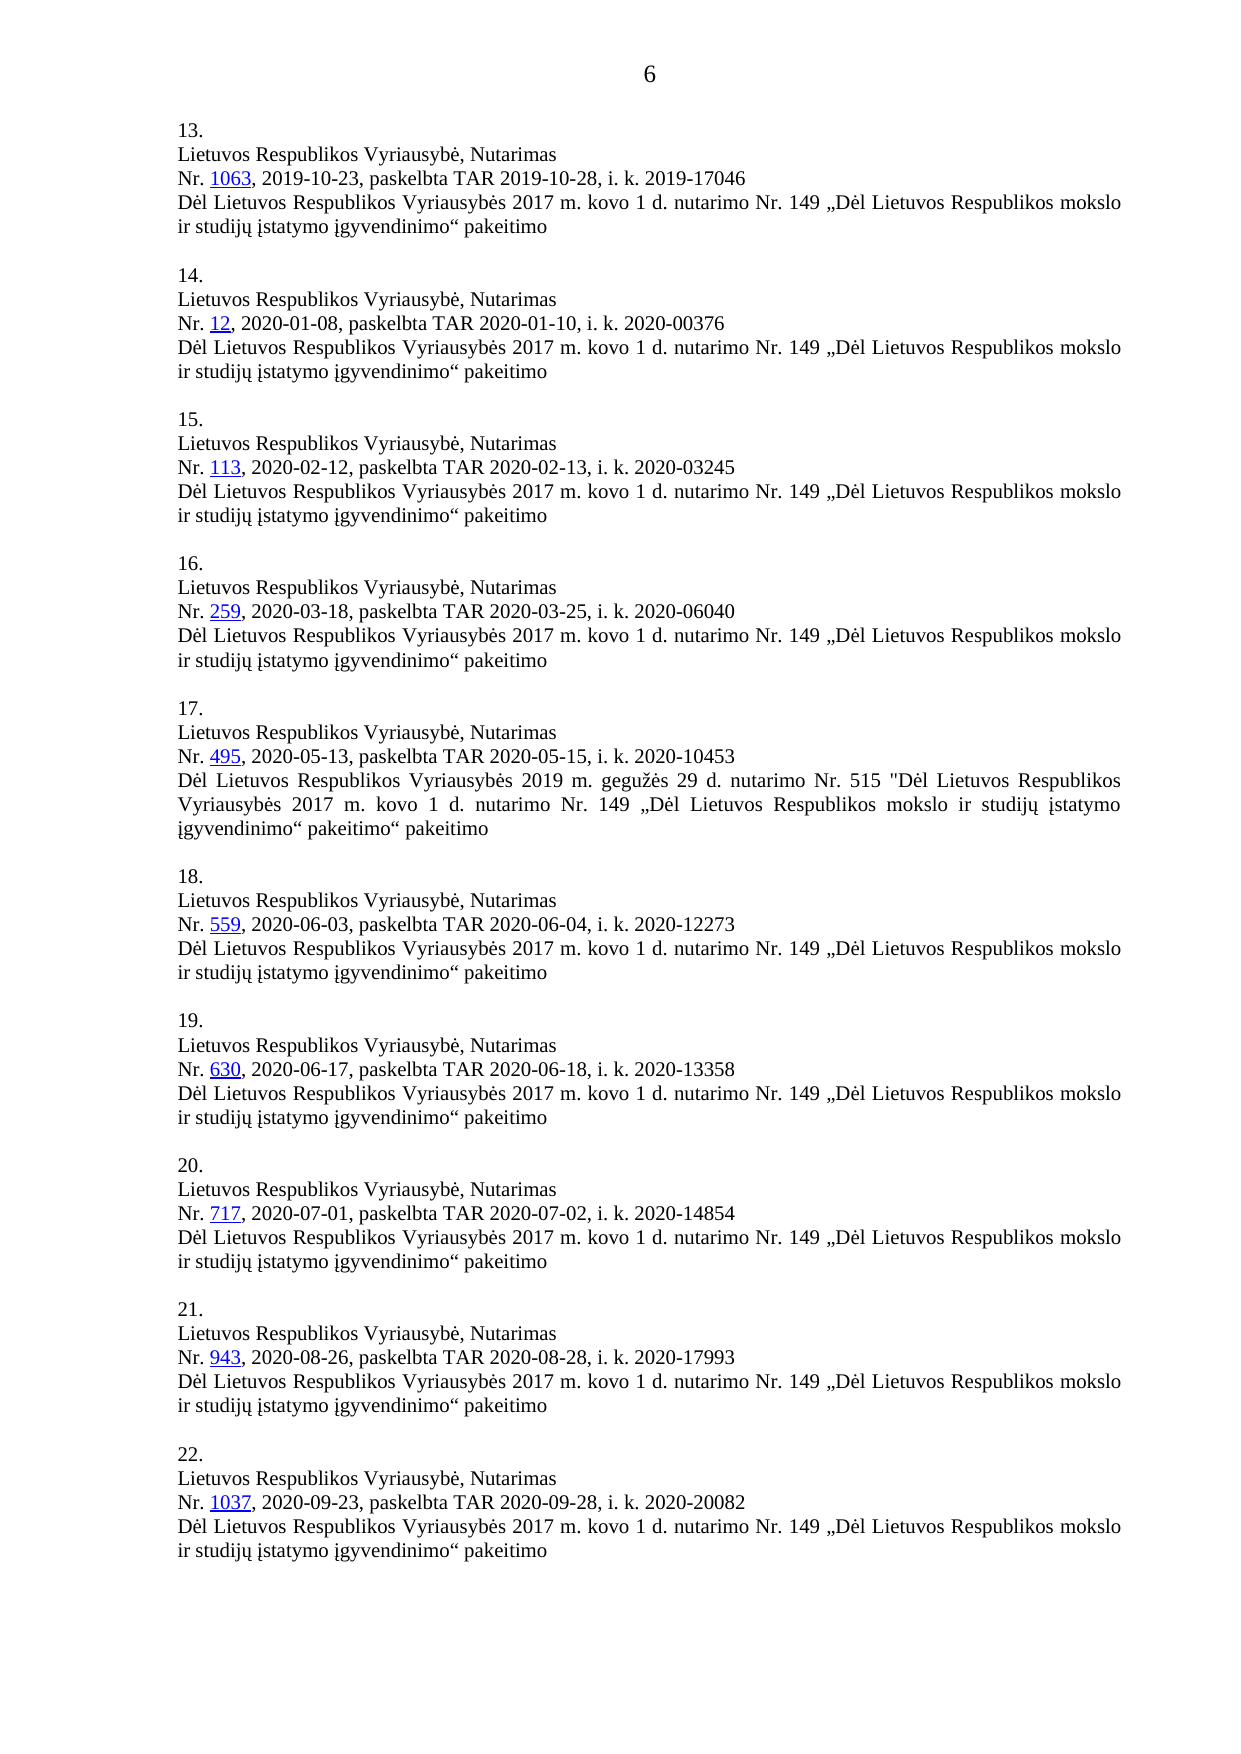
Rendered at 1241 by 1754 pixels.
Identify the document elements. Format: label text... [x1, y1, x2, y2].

text Nr. 1063, 2019-10-23, paskelbta TAR 2019-10-28, i. k. 2019-17046 [177, 166, 1122, 190]
text Dėl Lietuvos Respublikos Vyriausybės 2017 m. kovo 1 d. nutarimo Nr. 149 „Dėl Lietuvos Respublikos mokslo ir studijų įstatymo įgyvendinimo“ pakeitimo [177, 335, 1122, 383]
text Nr. 12, 2020-01-08, paskelbta TAR 2020-01-10, i. k. 2020-00376 [177, 311, 1122, 335]
text Lietuvos Respublikos Vyriausybė, Nutarimas [177, 888, 1122, 912]
text Lietuvos Respublikos Vyriausybė, Nutarimas [177, 287, 1122, 311]
text Nr. 495, 2020-05-13, paskelbta TAR 2020-05-15, i. k. 2020-10453 [177, 744, 1122, 768]
text Dėl Lietuvos Respublikos Vyriausybės 2017 m. kovo 1 d. nutarimo Nr. 149 „Dėl Lietuvos Respublikos mokslo ir studijų įstatymo įgyvendinimo“ pakeitimo [177, 1081, 1122, 1129]
text Lietuvos Respublikos Vyriausybė, Nutarimas [177, 1321, 1122, 1345]
text Nr. 259, 2020-03-18, paskelbta TAR 2020-03-25, i. k. 2020-06040 [177, 599, 1122, 623]
text Nr. 113, 2020-02-12, paskelbta TAR 2020-02-13, i. k. 2020-03245 [177, 455, 1122, 479]
text 18. [177, 864, 1122, 888]
text Nr. 559, 2020-06-03, paskelbta TAR 2020-06-04, i. k. 2020-12273 [177, 912, 1122, 936]
text Nr. 943, 2020-08-26, paskelbta TAR 2020-08-28, i. k. 2020-17993 [177, 1345, 1122, 1369]
text Nr. 1037, 2020-09-23, paskelbta TAR 2020-09-28, i. k. 2020-20082 [177, 1490, 1122, 1514]
text Dėl Lietuvos Respublikos Vyriausybės 2017 m. kovo 1 d. nutarimo Nr. 149 „Dėl Lietuvos Respublikos mokslo ir studijų įstatymo įgyvendinimo“ pakeitimo [177, 623, 1122, 672]
text Lietuvos Respublikos Vyriausybė, Nutarimas [177, 1466, 1122, 1490]
text Dėl Lietuvos Respublikos Vyriausybės 2017 m. kovo 1 d. nutarimo Nr. 149 „Dėl Lietuvos Respublikos mokslo ir studijų įstatymo įgyvendinimo“ pakeitimo [177, 190, 1122, 238]
text Dėl Lietuvos Respublikos Vyriausybės 2017 m. kovo 1 d. nutarimo Nr. 149 „Dėl Lietuvos Respublikos mokslo ir studijų įstatymo įgyvendinimo“ pakeitimo [177, 1225, 1122, 1273]
text Dėl Lietuvos Respublikos Vyriausybės 2019 m. gegužės 29 d. nutarimo Nr. 515 "Dėl Lietuvos Respublikos Vyriausybės 2017 m. kovo 1 d. nutarimo Nr. 149 „Dėl Lietuvos Respublikos mokslo ir studijų įstatymo įgyvendinimo“ pakeitimo“ pakeitimo [177, 768, 1122, 840]
text Dėl Lietuvos Respublikos Vyriausybės 2017 m. kovo 1 d. nutarimo Nr. 149 „Dėl Lietuvos Respublikos mokslo ir studijų įstatymo įgyvendinimo“ pakeitimo [177, 1369, 1122, 1417]
text 16. [177, 551, 1122, 575]
text Lietuvos Respublikos Vyriausybė, Nutarimas [177, 575, 1122, 599]
text 19. [177, 1008, 1122, 1032]
text Lietuvos Respublikos Vyriausybė, Nutarimas [177, 1032, 1122, 1057]
text Dėl Lietuvos Respublikos Vyriausybės 2017 m. kovo 1 d. nutarimo Nr. 149 „Dėl Lietuvos Respublikos mokslo ir studijų įstatymo įgyvendinimo“ pakeitimo [177, 479, 1122, 527]
text Lietuvos Respublikos Vyriausybė, Nutarimas [177, 1177, 1122, 1201]
text 20. [177, 1153, 1122, 1177]
text Dėl Lietuvos Respublikos Vyriausybės 2017 m. kovo 1 d. nutarimo Nr. 149 „Dėl Lietuvos Respublikos mokslo ir studijų įstatymo įgyvendinimo“ pakeitimo [177, 1514, 1122, 1562]
text Lietuvos Respublikos Vyriausybė, Nutarimas [177, 142, 1122, 166]
text 17. [177, 696, 1122, 720]
text Lietuvos Respublikos Vyriausybė, Nutarimas [177, 431, 1122, 455]
text Lietuvos Respublikos Vyriausybė, Nutarimas [177, 720, 1122, 744]
text Nr. 630, 2020-06-17, paskelbta TAR 2020-06-18, i. k. 2020-13358 [177, 1057, 1122, 1081]
text 14. [177, 262, 1122, 287]
text 13. [177, 118, 1122, 142]
text Dėl Lietuvos Respublikos Vyriausybės 2017 m. kovo 1 d. nutarimo Nr. 149 „Dėl Lietuvos Respublikos mokslo ir studijų įstatymo įgyvendinimo“ pakeitimo [177, 936, 1122, 984]
text 15. [177, 407, 1122, 431]
text 21. [177, 1297, 1122, 1321]
text Nr. 717, 2020-07-01, paskelbta TAR 2020-07-02, i. k. 2020-14854 [177, 1201, 1122, 1225]
text 22. [177, 1442, 1122, 1466]
